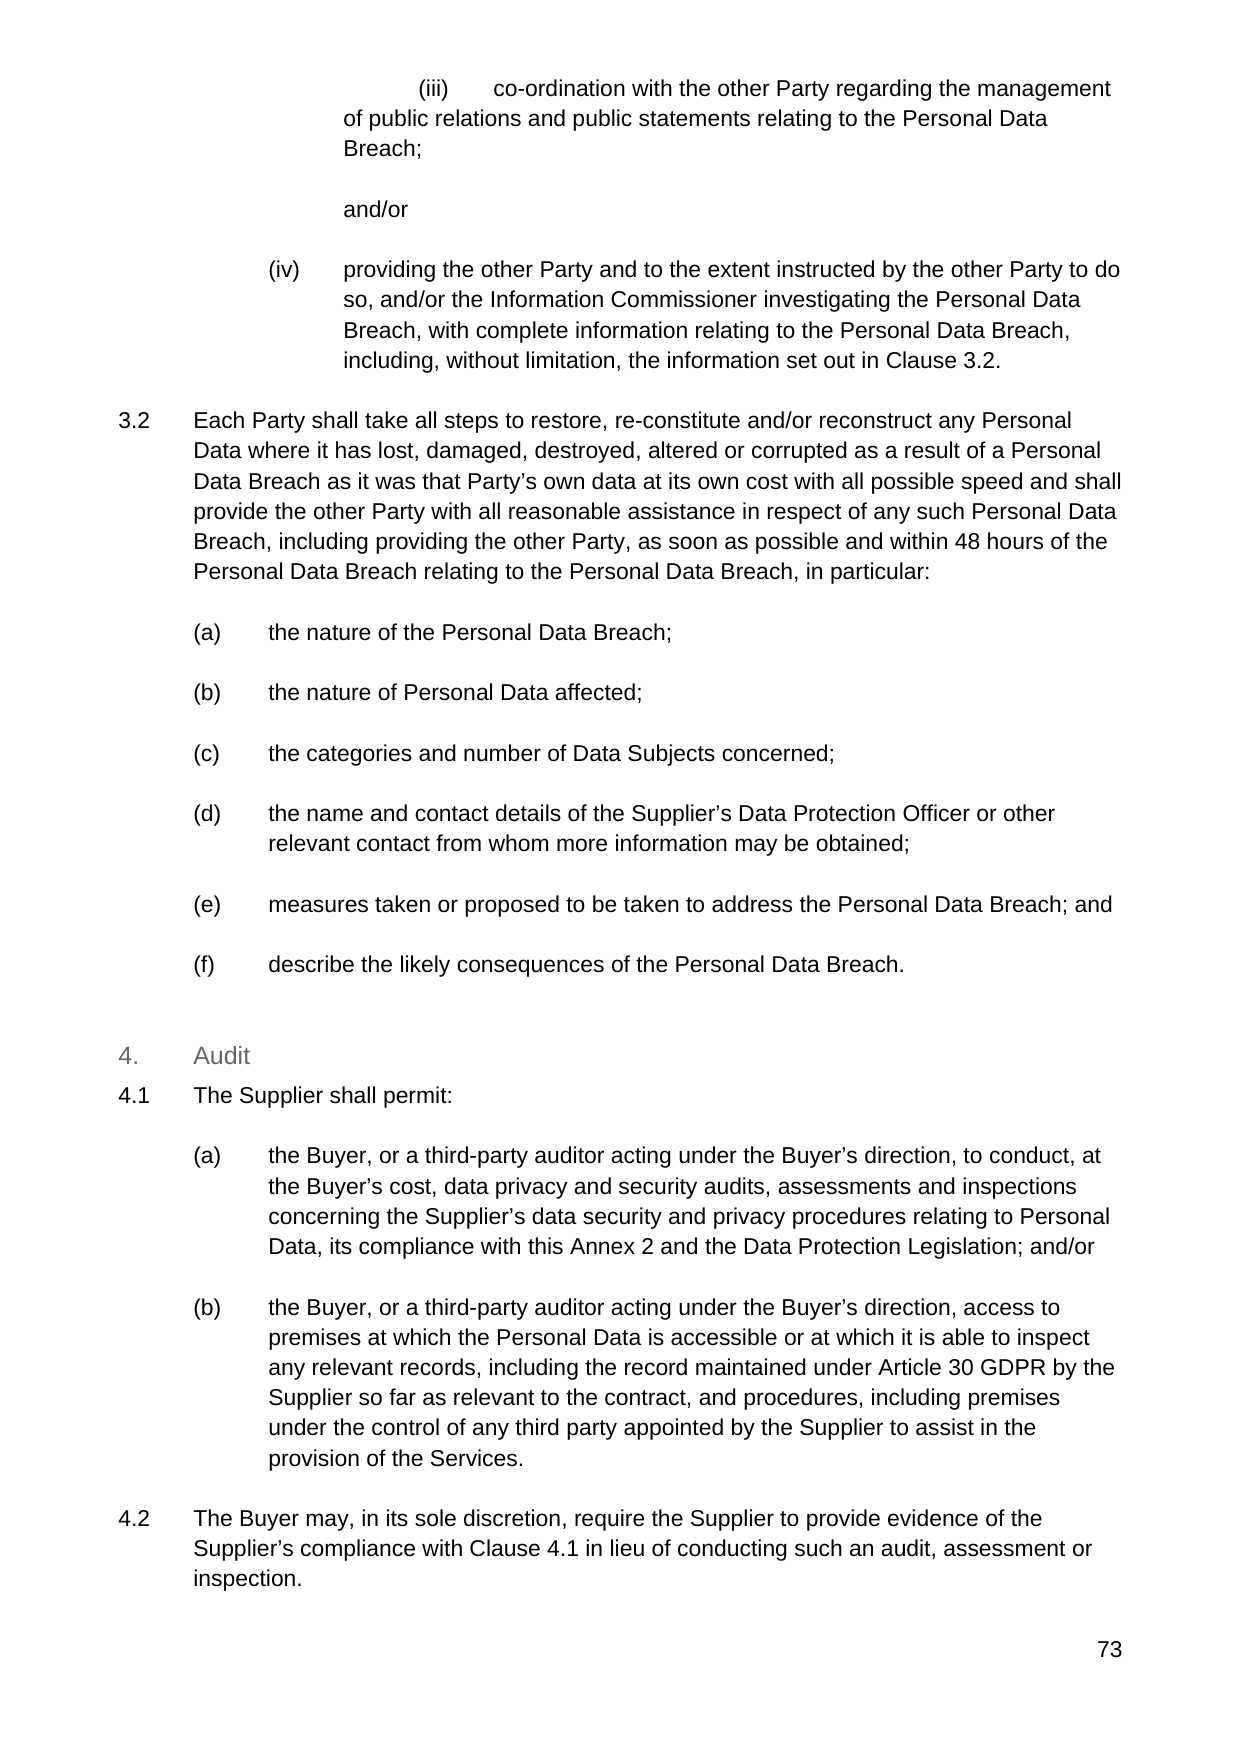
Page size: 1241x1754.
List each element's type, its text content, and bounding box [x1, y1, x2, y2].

text (c) the categories and number of Data Subjects concerned; [118, 739, 1122, 766]
text (a) the Buyer, or a third-party auditor acting under the Buyer’s direction, to conduct, at the Buyer’s cost, data privacy and security audits, assessments and inspections concerning the Supplier’s data security and privacy procedures relating to Personal Data, its compliance with this Annex 2 and the Data Protection Legislation; and/or [193, 1142, 1122, 1259]
text (e) measures taken or proposed to be taken to address the Personal Data Breach; and [118, 891, 1122, 917]
text (a) the nature of the Personal Data Breach; [193, 619, 1122, 645]
text and/or [343, 196, 1122, 222]
text 4.2 The Buyer may, in its sole discretion, require the Supplier to provide evidence of the Supplier’s compliance with Clause 4.1 in lieu of conducting such an audit, assessment or inspection. [118, 1505, 1122, 1592]
text (iv) providing the other Party and to the extent instructed by the other Party to do so, and/or the Information Commissioner investigating the Personal Data Breach, with complete information relating to the Personal Data Breach, including, without limitation, the information set out in Clause 3.2. [268, 256, 1122, 373]
text 4.1 The Supplier shall permit: [118, 1082, 1122, 1108]
text (d) the name and contact details of the Supplier’s Data Protection Officer or other relevant contact from whom more information may be obtained; [193, 800, 1122, 857]
subtitle 4. Audit [118, 1041, 1122, 1069]
text 3.2 Each Party shall take all steps to restore, re-constitute and/or reconstruct any Personal Data where it has lost, damaged, destroyed, altered or corrupted as a result of a Personal Data Breach as it was that Party’s own data at its own cost with all possible speed and shall provide the other Party with all reasonable assistance in respect of any such Personal Data Breach, including providing the other Party, as soon as possible and within 48 hours of the Personal Data Breach relating to the Personal Data Breach, in particular: [118, 407, 1122, 585]
text (f) describe the likely consequences of the Personal Data Breach. [118, 951, 1122, 977]
text (b) the Buyer, or a third-party auditor acting under the Buyer’s direction, access to premises at which the Personal Data is accessible or at which it is able to inspect any relevant records, including the record maintained under Article 30 GDPR by the Supplier so far as relevant to the contract, and procedures, including premises under the control of any third party appointed by the Supplier to assist in the provision of the Services. [193, 1293, 1122, 1471]
text (iii) co-ordination with the other Party regarding the management of public relations and public statements relating to the Personal Data Breach; [343, 75, 1122, 162]
text (b) the nature of Personal Data affected; [118, 679, 1122, 706]
